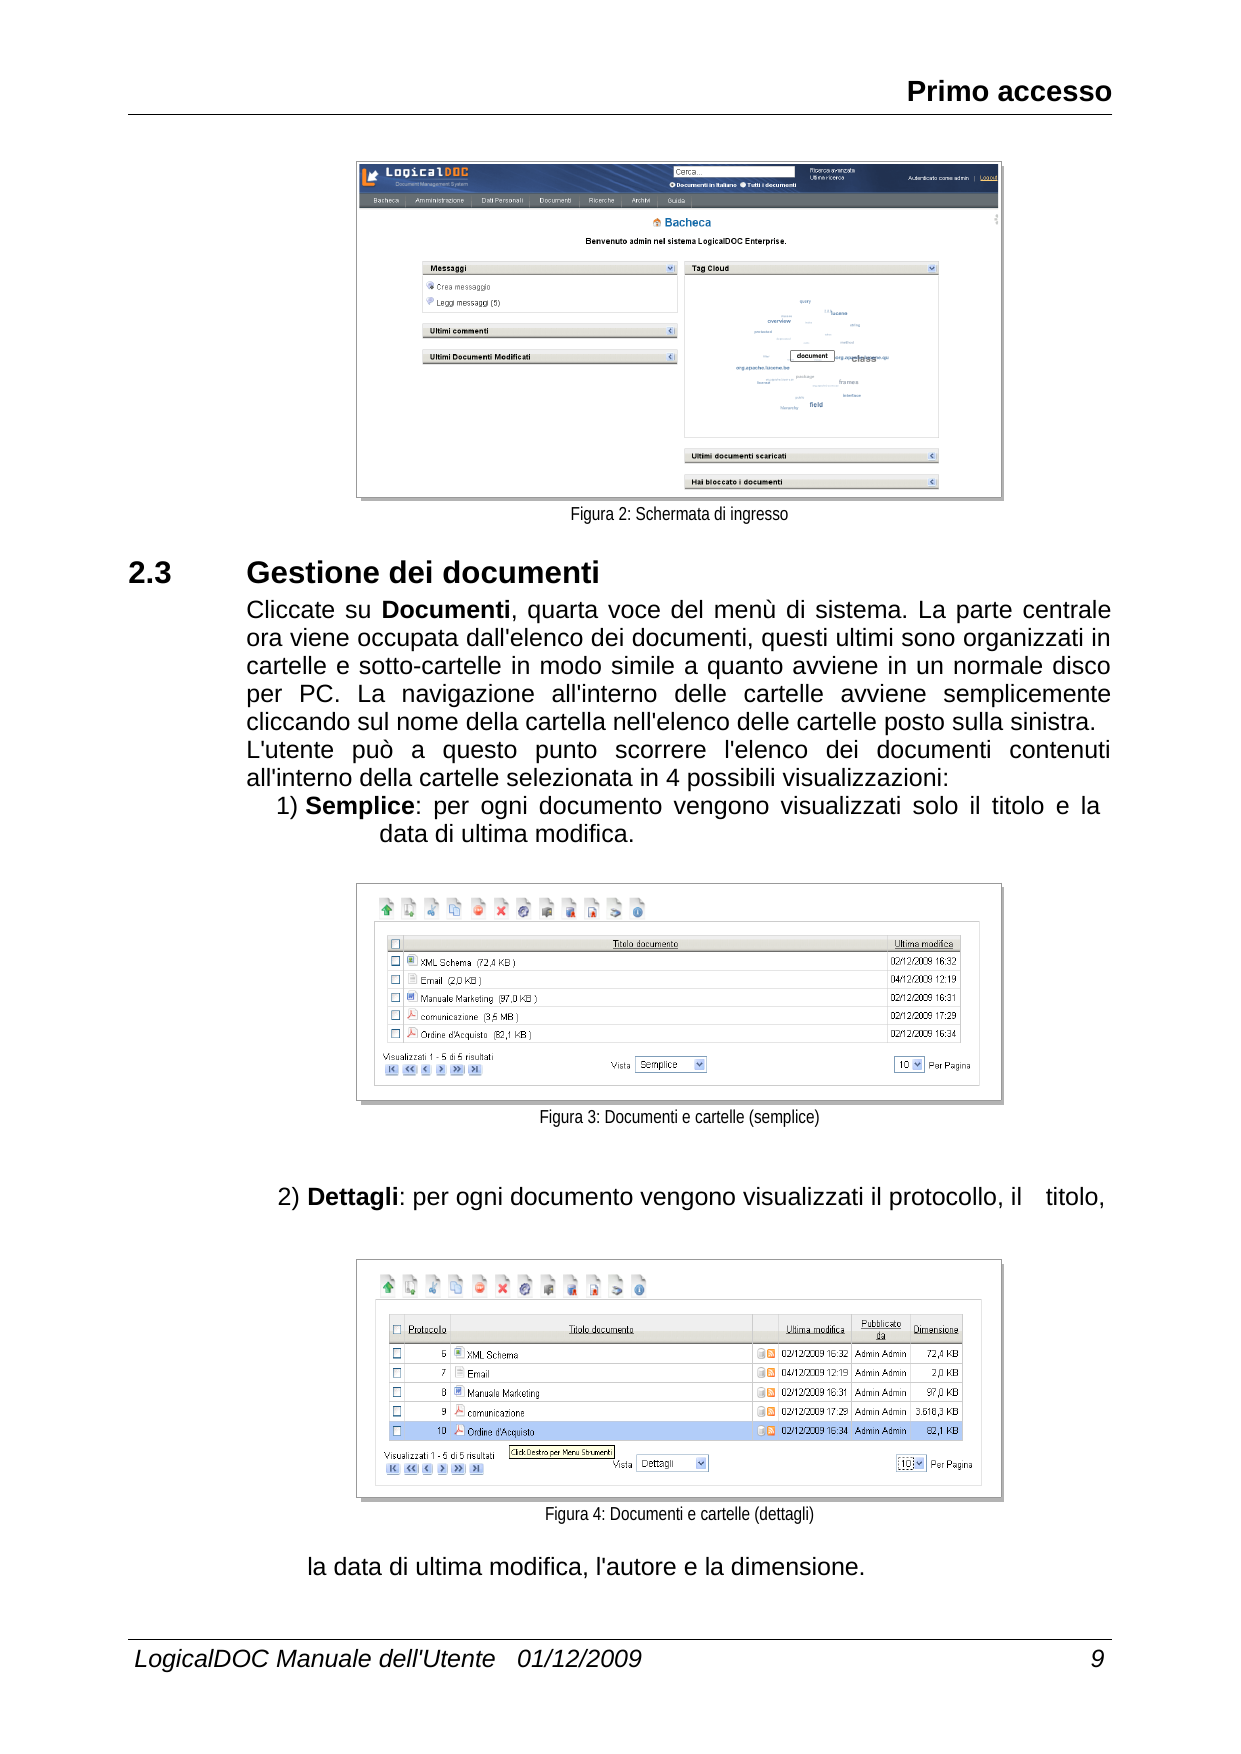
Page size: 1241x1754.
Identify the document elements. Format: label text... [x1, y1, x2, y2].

list Figura 2: Schermata di ingresso [356, 498, 1003, 524]
text Cliccate su Documenti, quarta voce del menù di sistema. La parte centrale ora viene occupata dall'elenco dei documenti, questi ultimi sono organizzati in cartelle e sotto-cartelle in modo simile a quanto avviene in un normale disco per PC. La navigazione all'interno delle cartelle avviene semplicemente cliccando sul nome della cartella nell'elenco delle cartelle posto sulla sinistra. [246, 596, 1112, 736]
subtitle Gestione dei documenti [128, 150, 1112, 590]
list Dettagli: per ogni documento vengono visualizzati il protocollo, il titolo, la data di ultima modifica, l'autore e la dimensione. [277, 1182, 1112, 1581]
text Figura 4: Documenti e cartelle (dettagli) [356, 1498, 1003, 1524]
picture [372, 891, 985, 1091]
picture [372, 1268, 985, 1488]
list Semplice: per ogni documento vengono visualizzati solo il titolo e la data di ultima modifica. [276, 792, 1112, 847]
text Figura 3: Documenti e cartelle (semplice) [356, 1101, 1003, 1128]
text L'utente può a questo punto scorrere l'elenco dei documenti contenuti all'interno della cartelle selezionata in 4 possibili visualizzazioni: [246, 736, 1112, 792]
